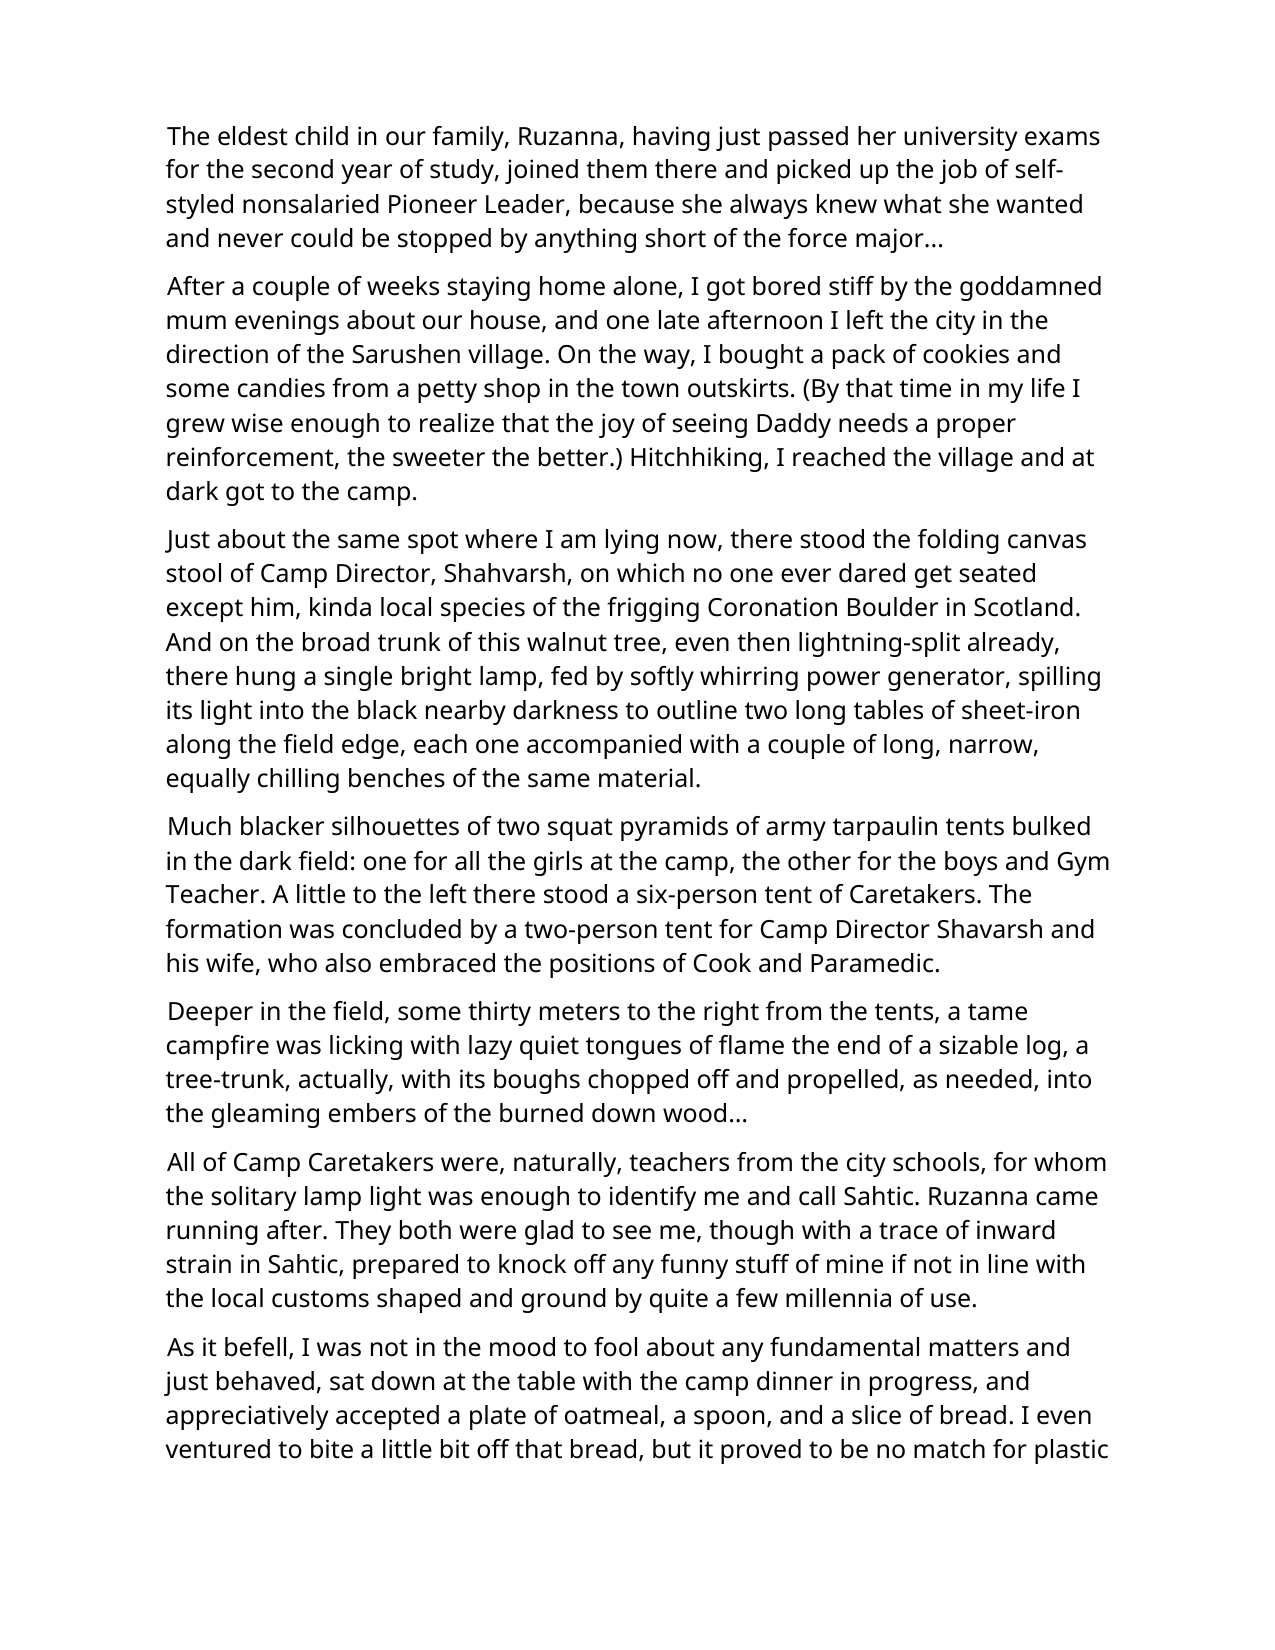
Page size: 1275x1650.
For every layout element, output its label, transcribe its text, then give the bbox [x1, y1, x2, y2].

text As it befell, I was not in the mood to fool about any fundamental matters and just behaved, sat down at the table with the camp dinner in progress, and appreciatively accepted a plate of oatmeal, a spoon, and a slice of bread. I even ventured to bite a little bit off that bread, but it proved to be no match for plastic [165, 1330, 1118, 1466]
text Deeper in the field, some thirty meters to the right from the tents, a tame campfire was licking with lazy quiet tongues of flame the end of a sizable log, a tree-trunk, actually, with its boughs chopped off and propelled, as needed, into the gleaming embers of the burned down wood… [165, 994, 1118, 1130]
text The eldest child in our family, Ruzanna, having just passed her university exams for the second year of study, joined them there and picked up the job of self-styled nonsalaried Pioneer Leader, because she always knew what she wanted and never could be stopped by anything short of the force major... [165, 118, 1118, 254]
text Just about the same spot where I am lying now, there stood the folding canvas stool of Camp Director, Shahvarsh, on which no one ever dared get seated except him, kinda local species of the frigging Coronation Boulder in Scotland. And on the broad trunk of this walnut tree, even then lightning-split already, there hung a single bright lamp, fed by softly whirring power generator, spilling its light into the black nearby darkness to outline two long tables of sheet-iron along the field edge, each one accompanied with a couple of long, narrow, equally chilling benches of the same material. [165, 522, 1118, 794]
text After a couple of weeks staying home alone, I got bored stiff by the goddamned mum evenings about our house, and one late afternoon I left the city in the direction of the Sarushen village. On the way, I bought a pack of cookies and some candies from a petty shop in the town outskirts. (By that time in my life I grew wise enough to realize that the joy of seeing Daddy needs a proper reinforcement, the sweeter the better.) Hitchhiking, I reached the village and at dark got to the camp. [165, 269, 1118, 507]
text All of Camp Caretakers were, naturally, teachers from the city schools, for whom the solitary lamp light was enough to identify me and call Sahtic. Ruzanna came running after. They both were glad to see me, though with a trace of inward strain in Sahtic, prepared to knock off any funny stuff of mine if not in line with the local customs shaped and ground by quite a few millennia of use. [165, 1145, 1118, 1315]
text Much blacker silhouettes of two squat pyramids of army tarpaulin tents bulked in the dark field: one for all the girls at the camp, the other for the boys and Gym Teacher. A little to the left there stood a six-person tent of Caretakers. The formation was concluded by a two-person tent for Camp Director Shavarsh and his wife, who also embraced the positions of Cook and Paramedic. [165, 809, 1118, 979]
